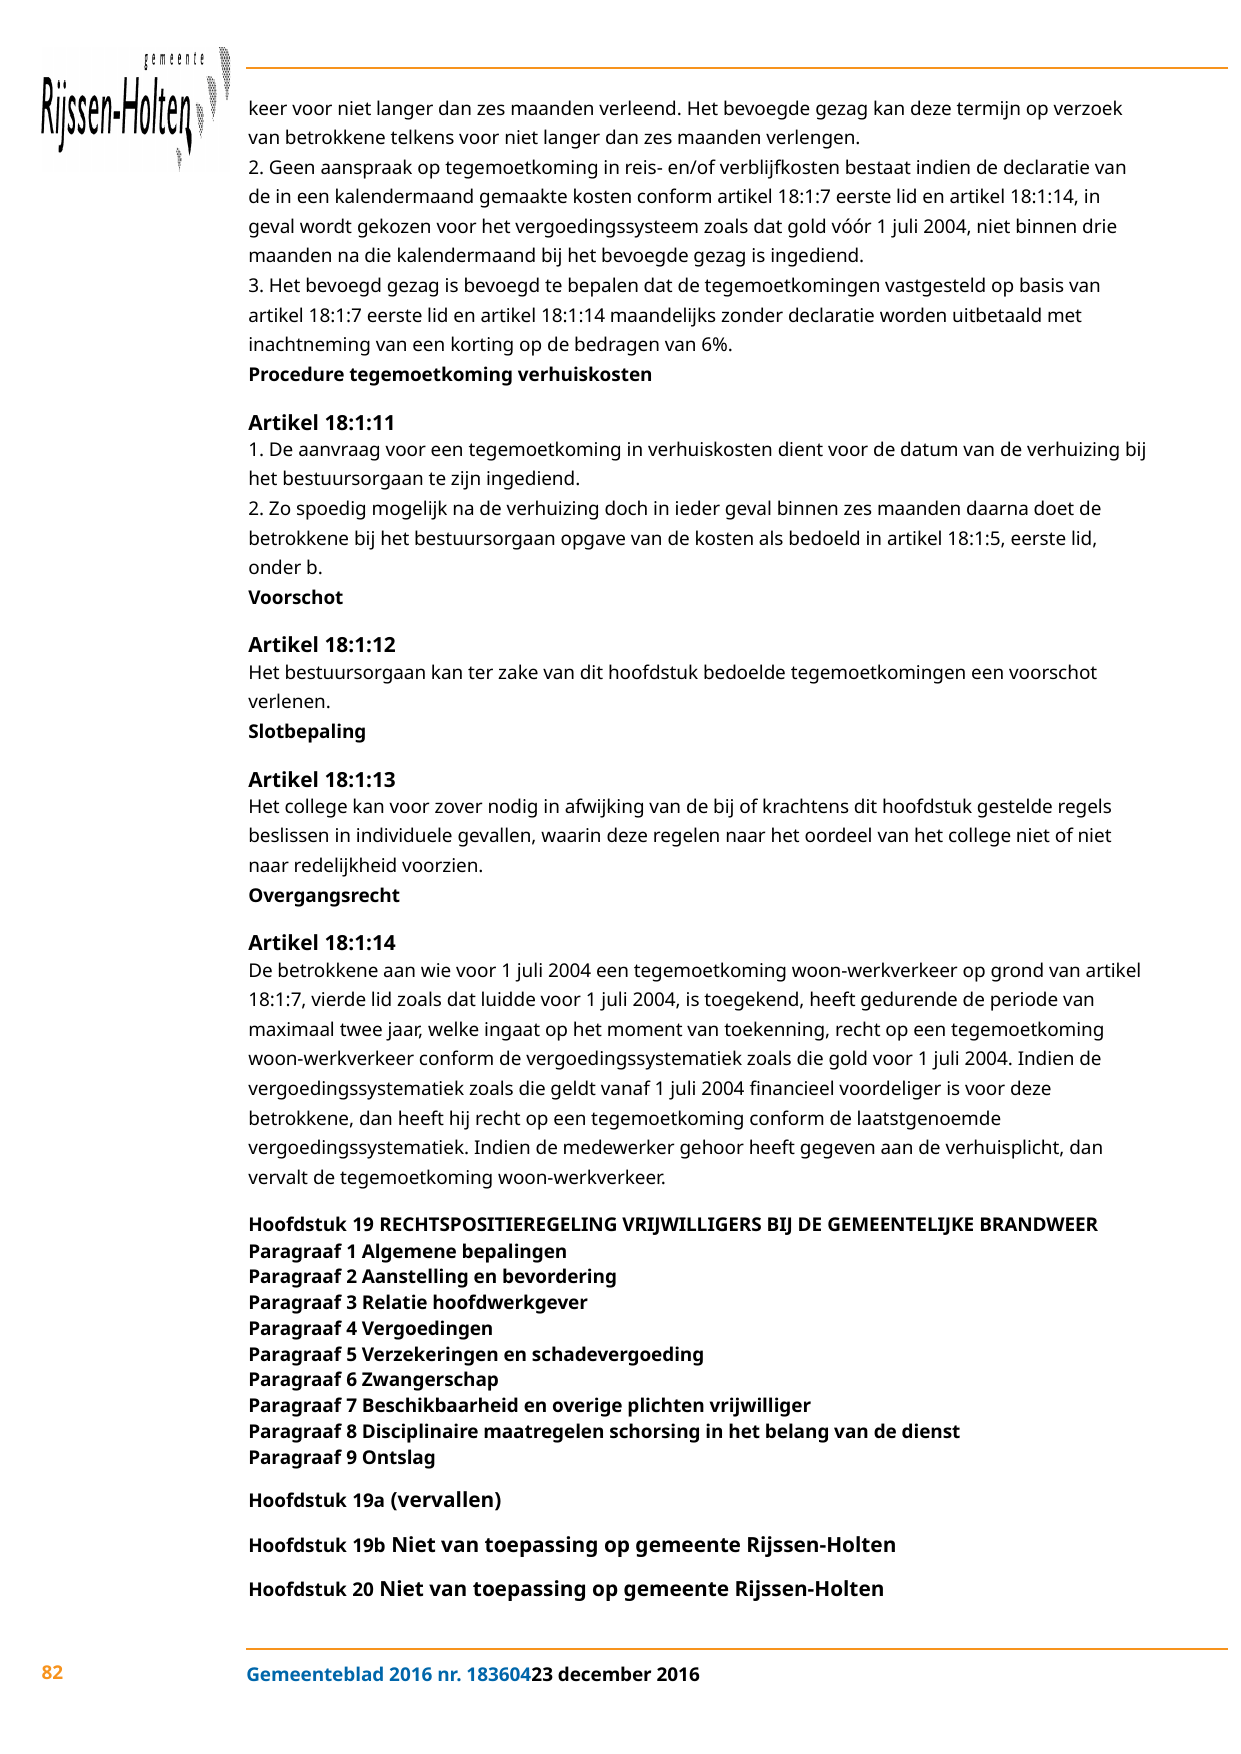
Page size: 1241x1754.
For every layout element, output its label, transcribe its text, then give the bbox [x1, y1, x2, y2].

text Paragraaf 4 Vergoedingen [248, 1315, 1152, 1341]
text Hoofdstuk 19b Niet van toepassing op gemeente Rijssen-Holten [248, 1530, 1152, 1558]
text Het college kan voor zover nodig in afwijking van de bij of krachtens dit hoofdstuk gestelde regels beslissen in individuele gevallen, waarin deze regelen naar het oordeel van het college niet of niet naar redelijkheid voorzien. [248, 793, 1152, 878]
text Het bestuursorgaan kan ter zake van dit hoofdstuk bedoelde tegemoetkomingen een voorschot verlenen. [248, 659, 1152, 714]
text Hoofdstuk 20 Niet van toepassing op gemeente Rijssen-Holten [248, 1574, 1152, 1603]
text Paragraaf 9 Ontslag [248, 1444, 1152, 1469]
text Paragraaf 5 Verzekeringen en schadevergoeding [248, 1341, 1152, 1367]
text keer voor niet langer dan zes maanden verleend. Het bevoegde gezag kan deze termijn op verzoek van betrokkene telkens voor niet langer dan zes maanden verlengen. [248, 95, 1152, 150]
text Paragraaf 7 Beschikbaarheid en overige plichten vrijwilliger [248, 1392, 1152, 1418]
text Slotbepaling [248, 718, 1152, 744]
text Overgangsrecht [248, 882, 1152, 908]
text 1. De aanvraag voor een tegemoetkoming in verhuiskosten dient voor de datum van de verhuizing bij het bestuursorgaan te zijn ingediend. [248, 436, 1152, 491]
text De betrokkene aan wie voor 1 juli 2004 een tegemoetkoming woon-werkverkeer op grond van artikel 18:1:7, vierde lid zoals dat luidde voor 1 juli 2004, is toegekend, heeft gedurende de periode van maximaal twee jaar, welke ingaat op het moment van toekenning, recht op een tegemoetkoming woon-werkverkeer conform de vergoedingssystematiek zoals die gold voor 1 juli 2004. Indien de vergoedingssystematiek zoals die geldt vanaf 1 juli 2004 financieel voordeliger is voor deze betrokkene, dan heeft hij recht op een tegemoetkoming conform de laatstgenoemde vergoedingssystematiek. Indien de medewerker gehoor heeft gegeven aan de verhuisplicht, dan vervalt de tegemoetkoming woon-werkverkeer. [248, 957, 1152, 1190]
text Paragraaf 2 Aanstelling en bevordering [248, 1264, 1152, 1289]
text 3. Het bevoegd gezag is bevoegd te bepalen dat de tegemoetkomingen vastgesteld op basis van artikel 18:1:7 eerste lid en artikel 18:1:14 maandelijks zonder declaratie worden uitbetaald met inachtneming van een korting op de bedragen van 6%. [248, 272, 1152, 357]
text Paragraaf 1 Algemene bepalingen [248, 1238, 1152, 1264]
text Artikel 18:1:14 [248, 928, 1152, 957]
text 2. Geen aanspraak op tegemoetkoming in reis- en/of verblijfkosten bestaat indien de declaratie van de in een kalendermaand gemaakte kosten conform artikel 18:1:7 eerste lid en artikel 18:1:14, in geval wordt gekozen voor het vergoedingssysteem zoals dat gold vóór 1 juli 2004, niet binnen drie maanden na die kalendermaand bij het bevoegde gezag is ingediend. [248, 154, 1152, 268]
text Paragraaf 3 Relatie hoofdwerkgever [248, 1289, 1152, 1315]
text 2. Zo spoedig mogelijk na de verhuizing doch in ieder geval binnen zes maanden daarna doet de betrokkene bij het bestuursorgaan opgave van de kosten als bedoeld in artikel 18:1:5, eerste lid, onder b. [248, 495, 1152, 580]
text Artikel 18:1:12 [248, 631, 1152, 659]
text Hoofdstuk 19 RECHTSPOSITIEREGELING VRIJWILLIGERS BIJ DE GEMEENTELIJKE BRANDWEER [248, 1209, 1152, 1238]
text Paragraaf 6 Zwangerschap [248, 1367, 1152, 1392]
text Voorschot [248, 584, 1152, 610]
text Hoofdstuk 19a (vervallen) [248, 1486, 1152, 1514]
picture [41, 47, 231, 172]
text Artikel 18:1:13 [248, 765, 1152, 793]
text Paragraaf 8 Disciplinaire maatregelen schorsing in het belang van de dienst [248, 1418, 1152, 1444]
text Artikel 18:1:11 [248, 408, 1152, 436]
text Procedure tegemoetkoming verhuiskosten [248, 361, 1152, 387]
